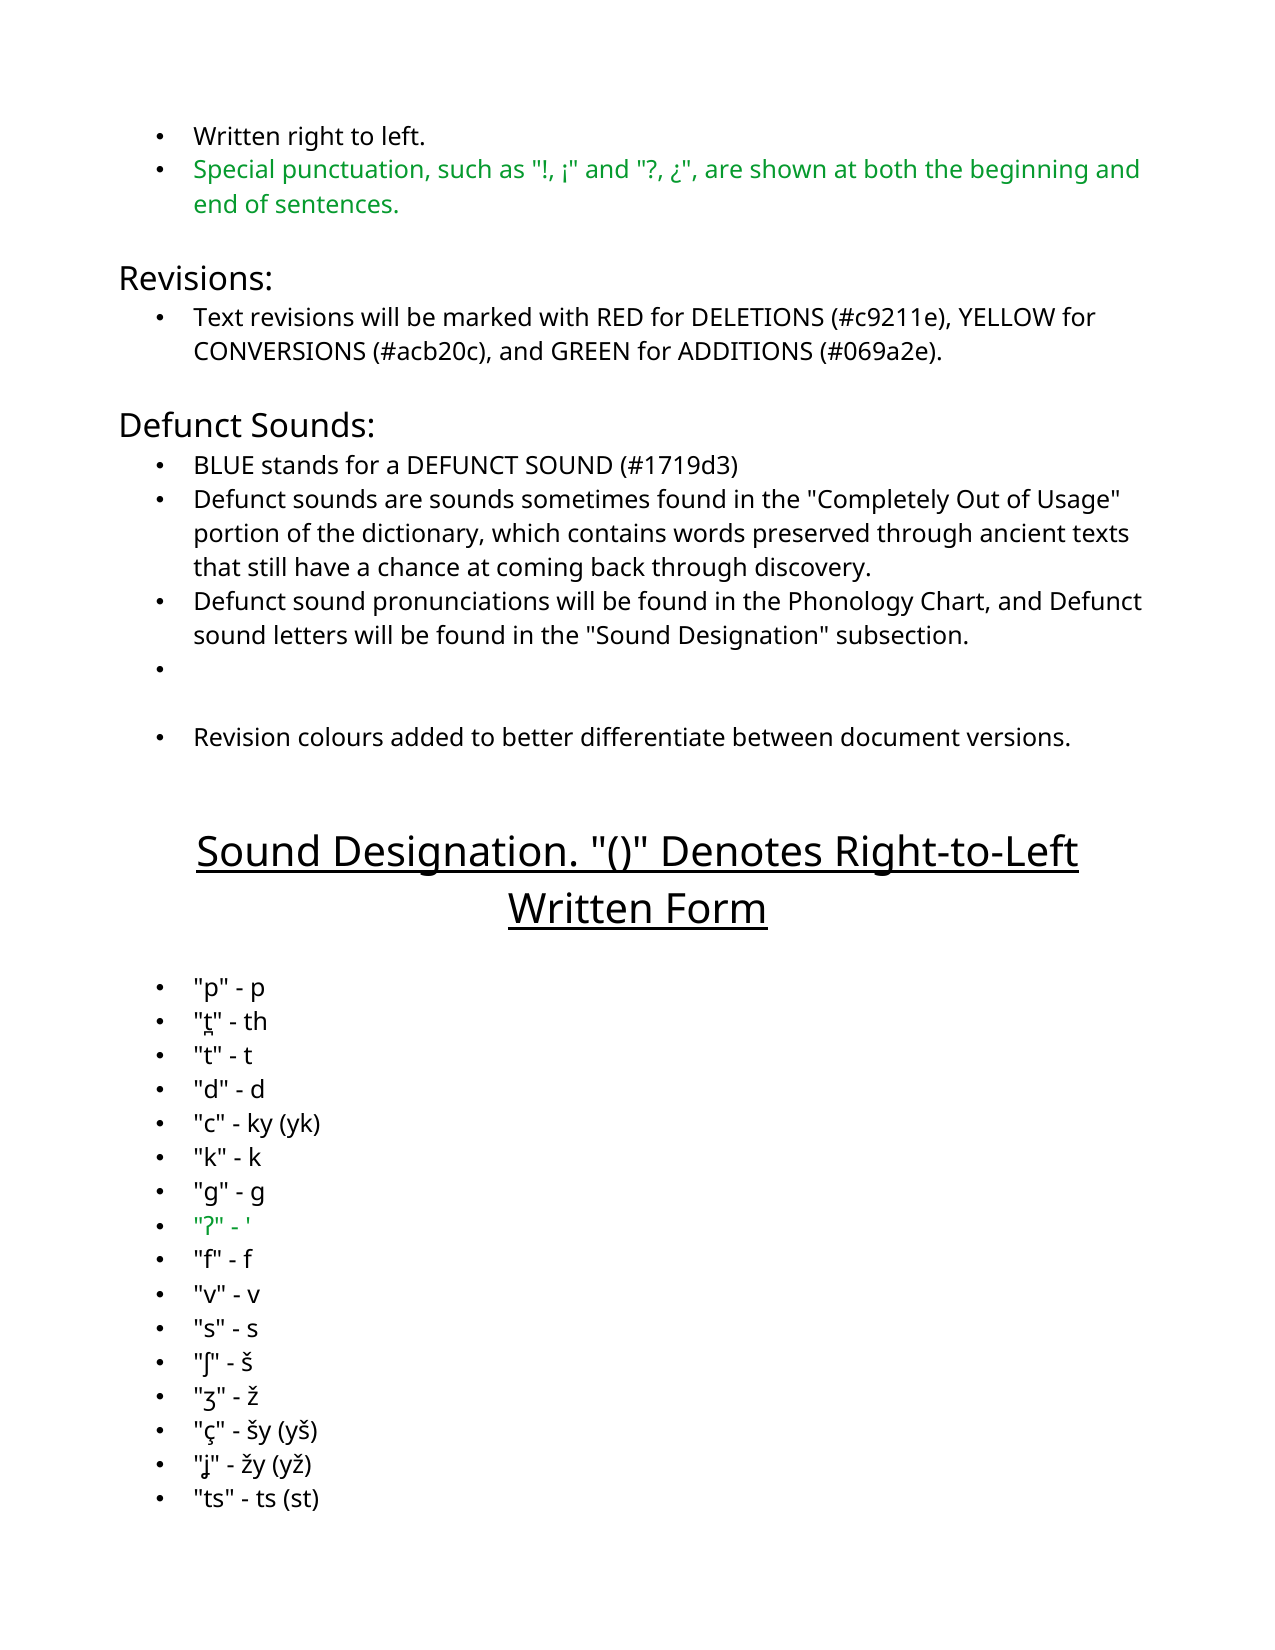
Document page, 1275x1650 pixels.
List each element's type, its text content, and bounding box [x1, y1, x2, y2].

list "ʒ" - ž [156, 1378, 1157, 1412]
list "k" - k [156, 1140, 1157, 1174]
list "s" - s [156, 1310, 1157, 1344]
list "ts" - ts (st) [156, 1481, 1157, 1515]
list "ʝ" - žy (yž) [156, 1447, 1157, 1481]
list "ʃ" - š [156, 1344, 1157, 1378]
list Defunct sound pronunciations will be found in the Phonology Chart, and Defunct sound letters will be found in the "Sound Designation" subsection. [156, 584, 1157, 652]
list "ç" - šy (yš) [156, 1412, 1157, 1447]
list Text revisions will be marked with RED for DELETIONS (#c9211e), YELLOW for CONVERSIONS (#acb20c), and GREEN for ADDITIONS (#069a2e). [156, 300, 1157, 368]
list Revision colours added to better differentiate between document versions. [156, 720, 1157, 754]
list BLUE stands for a DEFUNCT SOUND (#1719d3) [156, 447, 1157, 481]
list "v" - v [156, 1276, 1157, 1310]
list "c" - ky (yk) [156, 1106, 1157, 1140]
text Sound Designation. "()" Denotes Right-to-Left Written Form [118, 822, 1157, 936]
list "t" - t [156, 1038, 1157, 1072]
text Revisions: [118, 254, 1157, 300]
list Special punctuation, such as "!, ¡" and "?, ¿", are shown at both the beginning and end of sentences. [156, 152, 1157, 220]
list Written right to left. [156, 118, 1157, 152]
list "g" - g [156, 1174, 1157, 1208]
list "t̪" - th [156, 1004, 1157, 1038]
list "ʔ" - ' [156, 1208, 1157, 1242]
list "p" - p [156, 970, 1157, 1004]
text Defunct Sounds: [118, 402, 1157, 447]
list Defunct sounds are sounds sometimes found in the "Completely Out of Usage" portion of the dictionary, which contains words preserved through ancient texts that still have a chance at coming back through discovery. [156, 481, 1157, 584]
list "d" - d [156, 1072, 1157, 1106]
list "f" - f [156, 1242, 1157, 1276]
